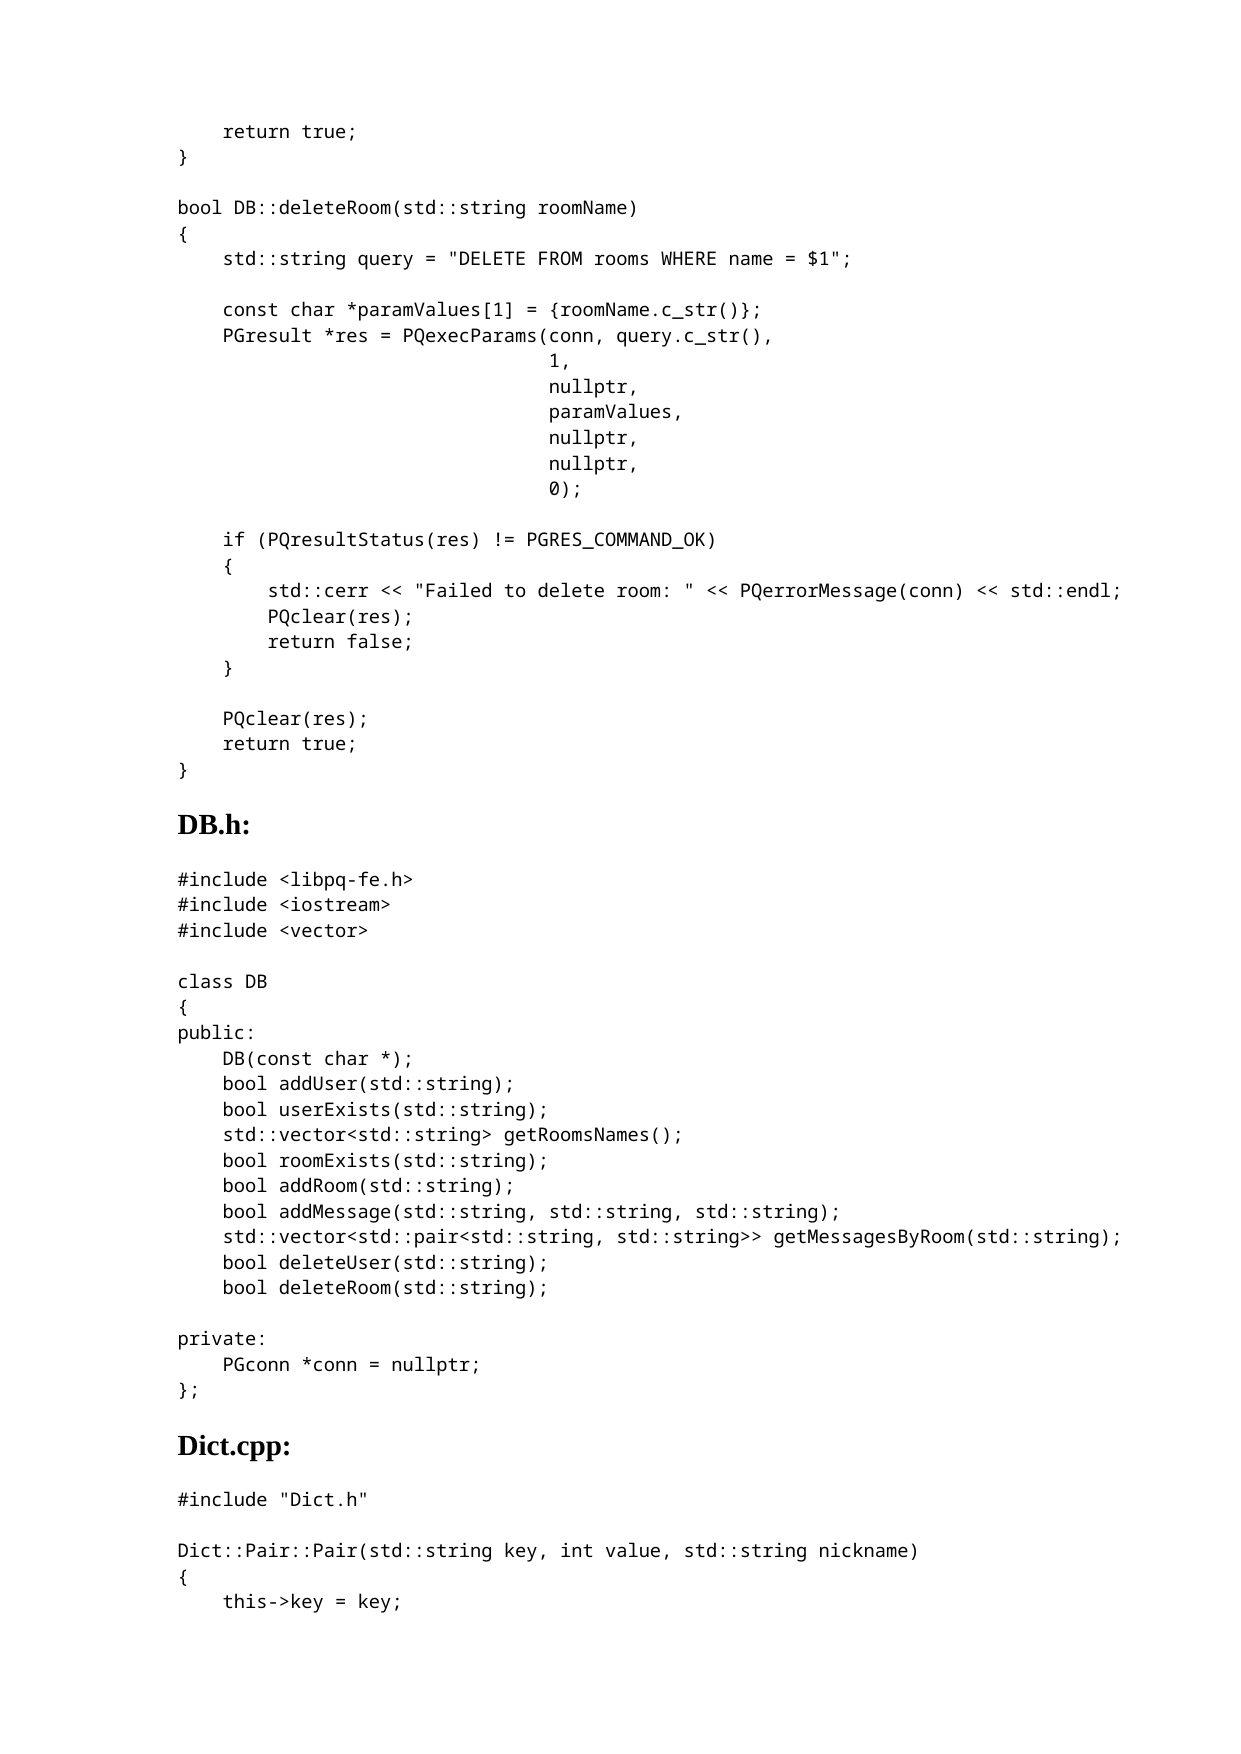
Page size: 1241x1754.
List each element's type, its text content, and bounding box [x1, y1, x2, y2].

text { [177, 552, 1152, 577]
text this->key = key; [177, 1589, 1152, 1614]
text } [177, 654, 1152, 679]
text }; [177, 1377, 1152, 1402]
text nullptr, [177, 450, 1152, 475]
text std::vector<std::string> getRoomsNames(); [177, 1121, 1152, 1147]
text { [177, 1563, 1152, 1589]
text if (PQresultStatus(res) != PGRES_COMMAND_OK) [177, 526, 1152, 552]
text bool deleteUser(std::string); [177, 1249, 1152, 1274]
text std::cerr << "Failed to delete room: " << PQerrorMessage(conn) << std::endl; [177, 577, 1152, 603]
text bool addRoom(std::string); [177, 1172, 1152, 1198]
text PGresult *res = PQexecParams(conn, query.c_str(), [177, 322, 1152, 348]
text PGconn *conn = nullptr; [177, 1351, 1152, 1377]
text return true; [177, 118, 1152, 144]
text } [177, 144, 1152, 169]
text bool addUser(std::string); [177, 1070, 1152, 1096]
text paramValues, [177, 399, 1152, 424]
text const char *paramValues[1] = {roomName.c_str()}; [177, 297, 1152, 322]
text Dict::Pair::Pair(std::string key, int value, std::string nickname) [177, 1538, 1152, 1563]
text nullptr, [177, 373, 1152, 399]
text bool deleteRoom(std::string); [177, 1274, 1152, 1300]
text 0); [177, 475, 1152, 501]
text nullptr, [177, 424, 1152, 450]
text std::vector<std::pair<std::string, std::string>> getMessagesByRoom(std::string); [177, 1223, 1152, 1249]
text return true; [177, 731, 1152, 756]
text bool addMessage(std::string, std::string, std::string); [177, 1198, 1152, 1223]
text #include "Dict.h" [177, 1487, 1152, 1512]
text return false; [177, 628, 1152, 654]
text 1, [177, 348, 1152, 373]
text #include <vector> [177, 917, 1152, 943]
text #include <libpq-fe.h> [177, 866, 1152, 892]
text bool userExists(std::string); [177, 1096, 1152, 1121]
text DB.h: [177, 807, 1152, 841]
text PQclear(res); [177, 603, 1152, 628]
text std::string query = "DELETE FROM rooms WHERE name = $1"; [177, 246, 1152, 271]
text { [177, 994, 1152, 1019]
text public: [177, 1019, 1152, 1045]
text class DB [177, 968, 1152, 994]
text #include <iostream> [177, 892, 1152, 917]
text DB(const char *); [177, 1045, 1152, 1070]
text bool roomExists(std::string); [177, 1147, 1152, 1172]
text private: [177, 1326, 1152, 1351]
text } [177, 756, 1152, 782]
text { [177, 220, 1152, 246]
text PQclear(res); [177, 705, 1152, 731]
text Dict.cpp: [177, 1428, 1152, 1461]
text bool DB::deleteRoom(std::string roomName) [177, 195, 1152, 220]
